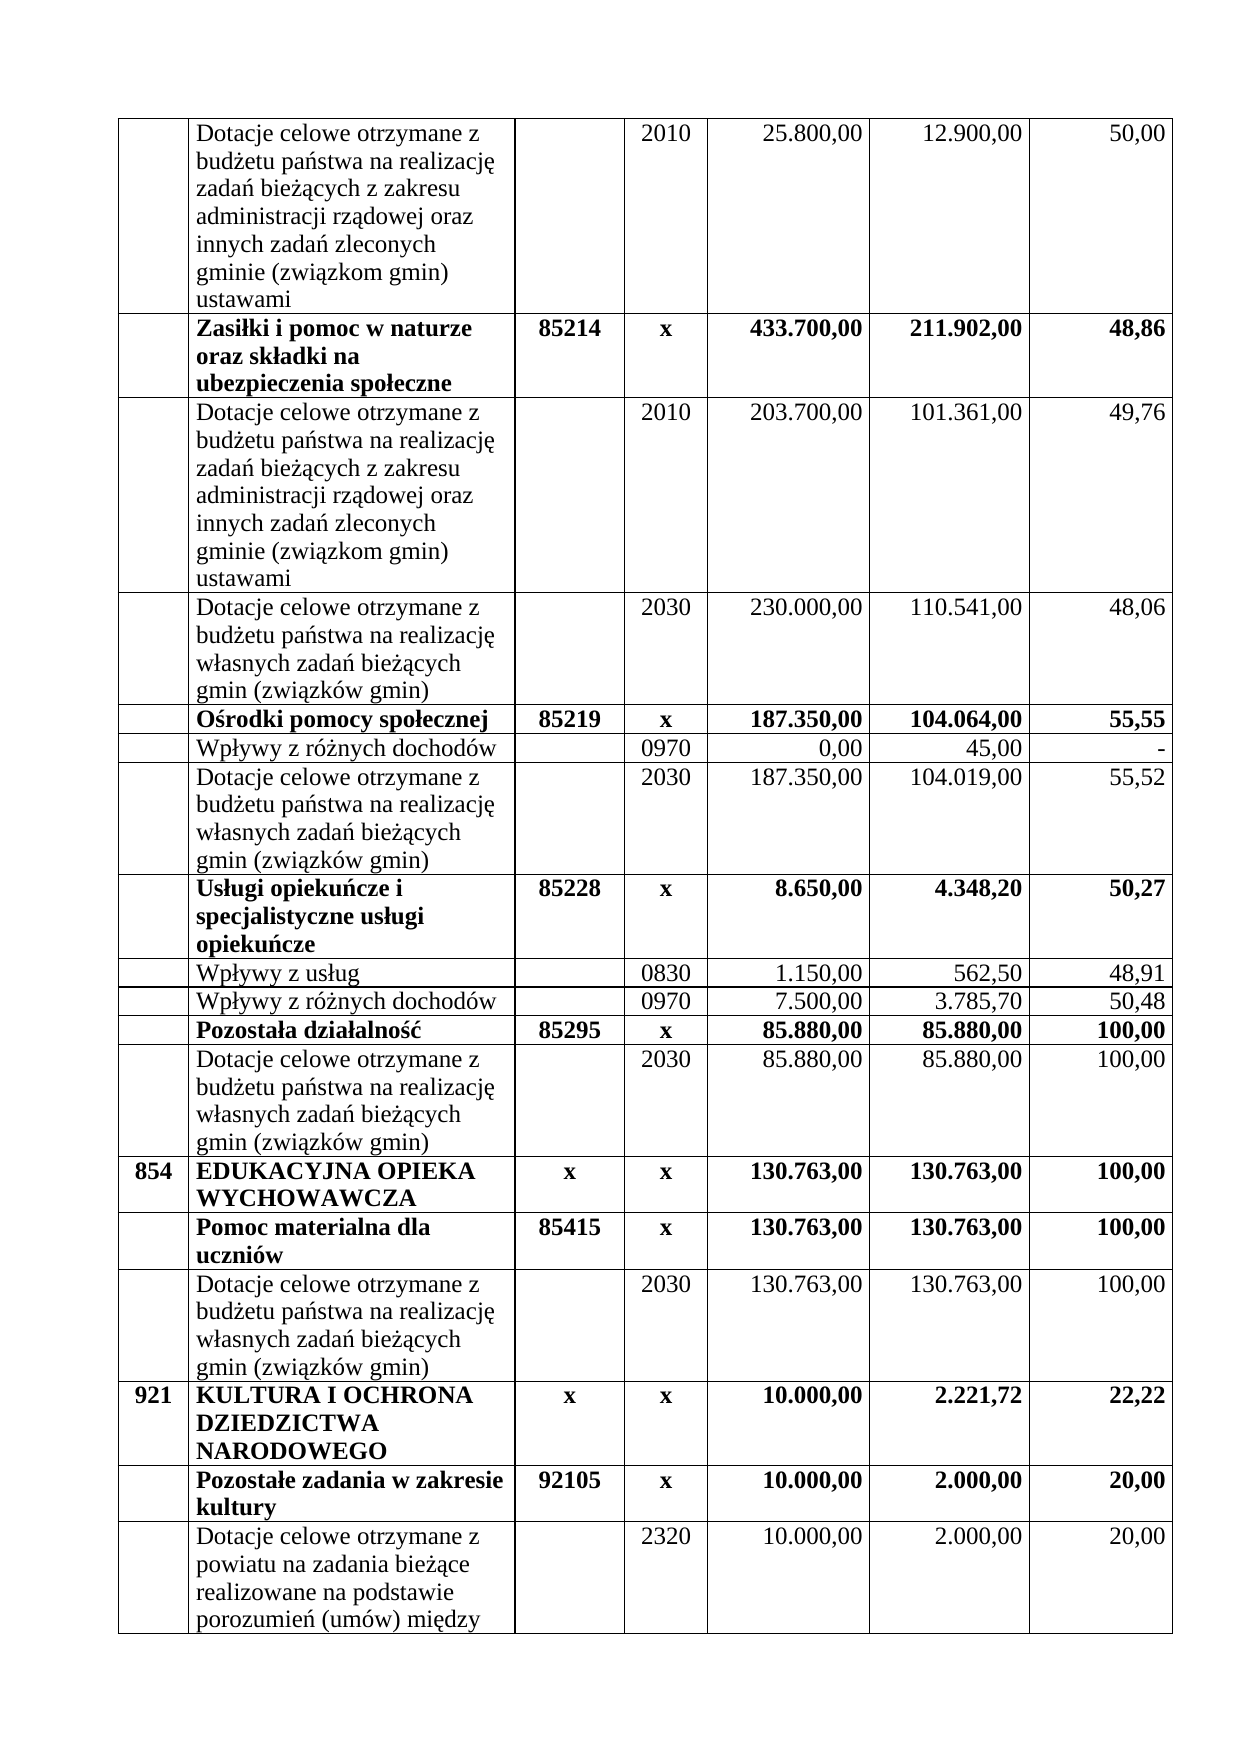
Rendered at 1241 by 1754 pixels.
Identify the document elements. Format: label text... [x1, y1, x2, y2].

table_cell [516, 1045, 624, 1156]
table_cell Wpływy z różnych dochodów [189, 988, 514, 1015]
table_cell 50,00 [1030, 119, 1172, 313]
table_cell 20,00 [1030, 1466, 1172, 1521]
table_cell 48,91 [1030, 959, 1172, 986]
table_cell 130.763,00 [708, 1270, 869, 1381]
table_cell 20,00 [1030, 1522, 1172, 1633]
table_cell 85415 [516, 1213, 624, 1269]
table_cell 130.763,00 [870, 1270, 1029, 1381]
table_cell [119, 1016, 188, 1044]
table_cell 2010 [625, 398, 707, 592]
table_cell 49,76 [1030, 398, 1172, 592]
table_cell 2030 [625, 763, 707, 873]
table_cell 2030 [625, 1045, 707, 1156]
table_cell Dotacje celowe otrzymane z budżetu państwa na realizację własnych zadań bieżących gmin (związków gmin) [189, 593, 514, 704]
table_cell [119, 1522, 188, 1633]
table_cell x [625, 705, 707, 733]
table_cell Ośrodki pomocy społecznej [189, 705, 514, 733]
table_cell EDUKACYJNA OPIEKA WYCHOWAWCZA [189, 1157, 514, 1212]
table_cell 187.350,00 [708, 705, 869, 733]
table_cell [119, 119, 188, 313]
table_cell Dotacje celowe otrzymane z budżetu państwa na realizację własnych zadań bieżących gmin (związków gmin) [189, 763, 514, 873]
table_cell x [625, 875, 707, 958]
table_cell 10.000,00 [708, 1466, 869, 1521]
table_cell 85.880,00 [708, 1045, 869, 1156]
table_cell x [625, 1213, 707, 1269]
table_cell 130.763,00 [708, 1213, 869, 1269]
table_cell KULTURA I OCHRONA DZIEDZICTWA NARODOWEGO [189, 1382, 514, 1465]
table_cell [119, 705, 188, 733]
table_cell 104.064,00 [870, 705, 1029, 733]
table_cell x [516, 1382, 624, 1465]
table_cell 0970 [625, 734, 707, 762]
table_cell 10.000,00 [708, 1382, 869, 1465]
table_cell 2.000,00 [870, 1522, 1029, 1633]
table_cell [119, 1270, 188, 1381]
table_cell 25.800,00 [708, 119, 869, 313]
table_cell 130.763,00 [870, 1213, 1029, 1269]
table_cell Dotacje celowe otrzymane z powiatu na zadania bieżące realizowane na podstawie porozumień (umów) między [189, 1522, 514, 1633]
table_cell 85.880,00 [708, 1016, 869, 1044]
table_cell 100,00 [1030, 1270, 1172, 1381]
table_cell [119, 398, 188, 592]
table_cell 48,06 [1030, 593, 1172, 704]
table_cell Usługi opiekuńcze i specjalistyczne usługi opiekuńcze [189, 875, 514, 958]
table_cell 110.541,00 [870, 593, 1029, 704]
table_cell x [625, 1157, 707, 1212]
table_cell 203.700,00 [708, 398, 869, 592]
table_cell Wpływy z różnych dochodów [189, 734, 514, 762]
table_cell 130.763,00 [708, 1157, 869, 1212]
table_cell x [625, 314, 707, 397]
table_cell [119, 988, 188, 1015]
table_cell 85.880,00 [870, 1045, 1029, 1156]
table_cell [119, 763, 188, 873]
table_cell [119, 734, 188, 762]
table_cell 104.019,00 [870, 763, 1029, 873]
table_cell x [516, 1157, 624, 1212]
table_cell 130.763,00 [870, 1157, 1029, 1212]
table_cell [119, 314, 188, 397]
table_cell 2320 [625, 1522, 707, 1633]
table_cell 2030 [625, 593, 707, 704]
table_cell 48,86 [1030, 314, 1172, 397]
table_cell [516, 1270, 624, 1381]
table_cell [119, 1045, 188, 1156]
table_cell [516, 988, 624, 1015]
table_cell Pomoc materialna dla uczniów [189, 1213, 514, 1269]
table_cell [516, 959, 624, 986]
table_cell 187.350,00 [708, 763, 869, 873]
table_cell 85219 [516, 705, 624, 733]
table_cell 854 [119, 1157, 188, 1212]
table_cell 55,52 [1030, 763, 1172, 873]
table_cell 8.650,00 [708, 875, 869, 958]
table_cell Dotacje celowe otrzymane z budżetu państwa na realizację własnych zadań bieżących gmin (związków gmin) [189, 1045, 514, 1156]
table_cell 0830 [625, 959, 707, 986]
table_cell 55,55 [1030, 705, 1172, 733]
table_cell 921 [119, 1382, 188, 1465]
table_cell Pozostałe zadania w zakresie kultury [189, 1466, 514, 1521]
table_cell - [1030, 734, 1172, 762]
table_cell [119, 593, 188, 704]
table_cell 100,00 [1030, 1045, 1172, 1156]
table_cell 85214 [516, 314, 624, 397]
table_cell 100,00 [1030, 1157, 1172, 1212]
table_cell 7.500,00 [708, 988, 869, 1015]
table_cell [516, 763, 624, 873]
table_cell [119, 1213, 188, 1269]
table_cell Wpływy z usług [189, 959, 514, 986]
table_cell 0970 [625, 988, 707, 1015]
table_cell [119, 1466, 188, 1521]
table_cell Dotacje celowe otrzymane z budżetu państwa na realizację własnych zadań bieżących gmin (związków gmin) [189, 1270, 514, 1381]
table_cell 100,00 [1030, 1016, 1172, 1044]
table_cell Dotacje celowe otrzymane z budżetu państwa na realizację zadań bieżących z zakresu administracji rządowej oraz innych zadań zleconych gminie (związkom gmin) ustawami [189, 398, 514, 592]
table_cell [516, 1522, 624, 1633]
table_cell 50,48 [1030, 988, 1172, 1015]
table_cell 2.221,72 [870, 1382, 1029, 1465]
table_cell 230.000,00 [708, 593, 869, 704]
table_cell 10.000,00 [708, 1522, 869, 1633]
table_cell 85.880,00 [870, 1016, 1029, 1044]
table_cell 3.785,70 [870, 988, 1029, 1015]
table_cell 101.361,00 [870, 398, 1029, 592]
table_cell 45,00 [870, 734, 1029, 762]
table_cell Zasiłki i pomoc w naturze oraz składki na ubezpieczenia społeczne [189, 314, 514, 397]
table_cell 562,50 [870, 959, 1029, 986]
table_cell x [625, 1016, 707, 1044]
table_cell Pozostała działalność [189, 1016, 514, 1044]
table_cell x [625, 1466, 707, 1521]
table_cell 1.150,00 [708, 959, 869, 986]
table_cell 433.700,00 [708, 314, 869, 397]
table_cell [516, 734, 624, 762]
table_cell 4.348,20 [870, 875, 1029, 958]
table_cell [119, 959, 188, 986]
table_cell 50,27 [1030, 875, 1172, 958]
table_cell 85295 [516, 1016, 624, 1044]
table_cell 22,22 [1030, 1382, 1172, 1465]
table_cell 2.000,00 [870, 1466, 1029, 1521]
table_cell 12.900,00 [870, 119, 1029, 313]
table_cell 0,00 [708, 734, 869, 762]
table_cell [516, 119, 624, 313]
table_cell 2030 [625, 1270, 707, 1381]
table_cell Dotacje celowe otrzymane z budżetu państwa na realizację zadań bieżących z zakresu administracji rządowej oraz innych zadań zleconych gminie (związkom gmin) ustawami [189, 119, 514, 313]
table_cell 100,00 [1030, 1213, 1172, 1269]
table_cell [516, 398, 624, 592]
table_cell 92105 [516, 1466, 624, 1521]
table_cell 2010 [625, 119, 707, 313]
table_cell [516, 593, 624, 704]
table_cell [119, 875, 188, 958]
table_cell 211.902,00 [870, 314, 1029, 397]
table_cell x [625, 1382, 707, 1465]
table_cell 85228 [516, 875, 624, 958]
